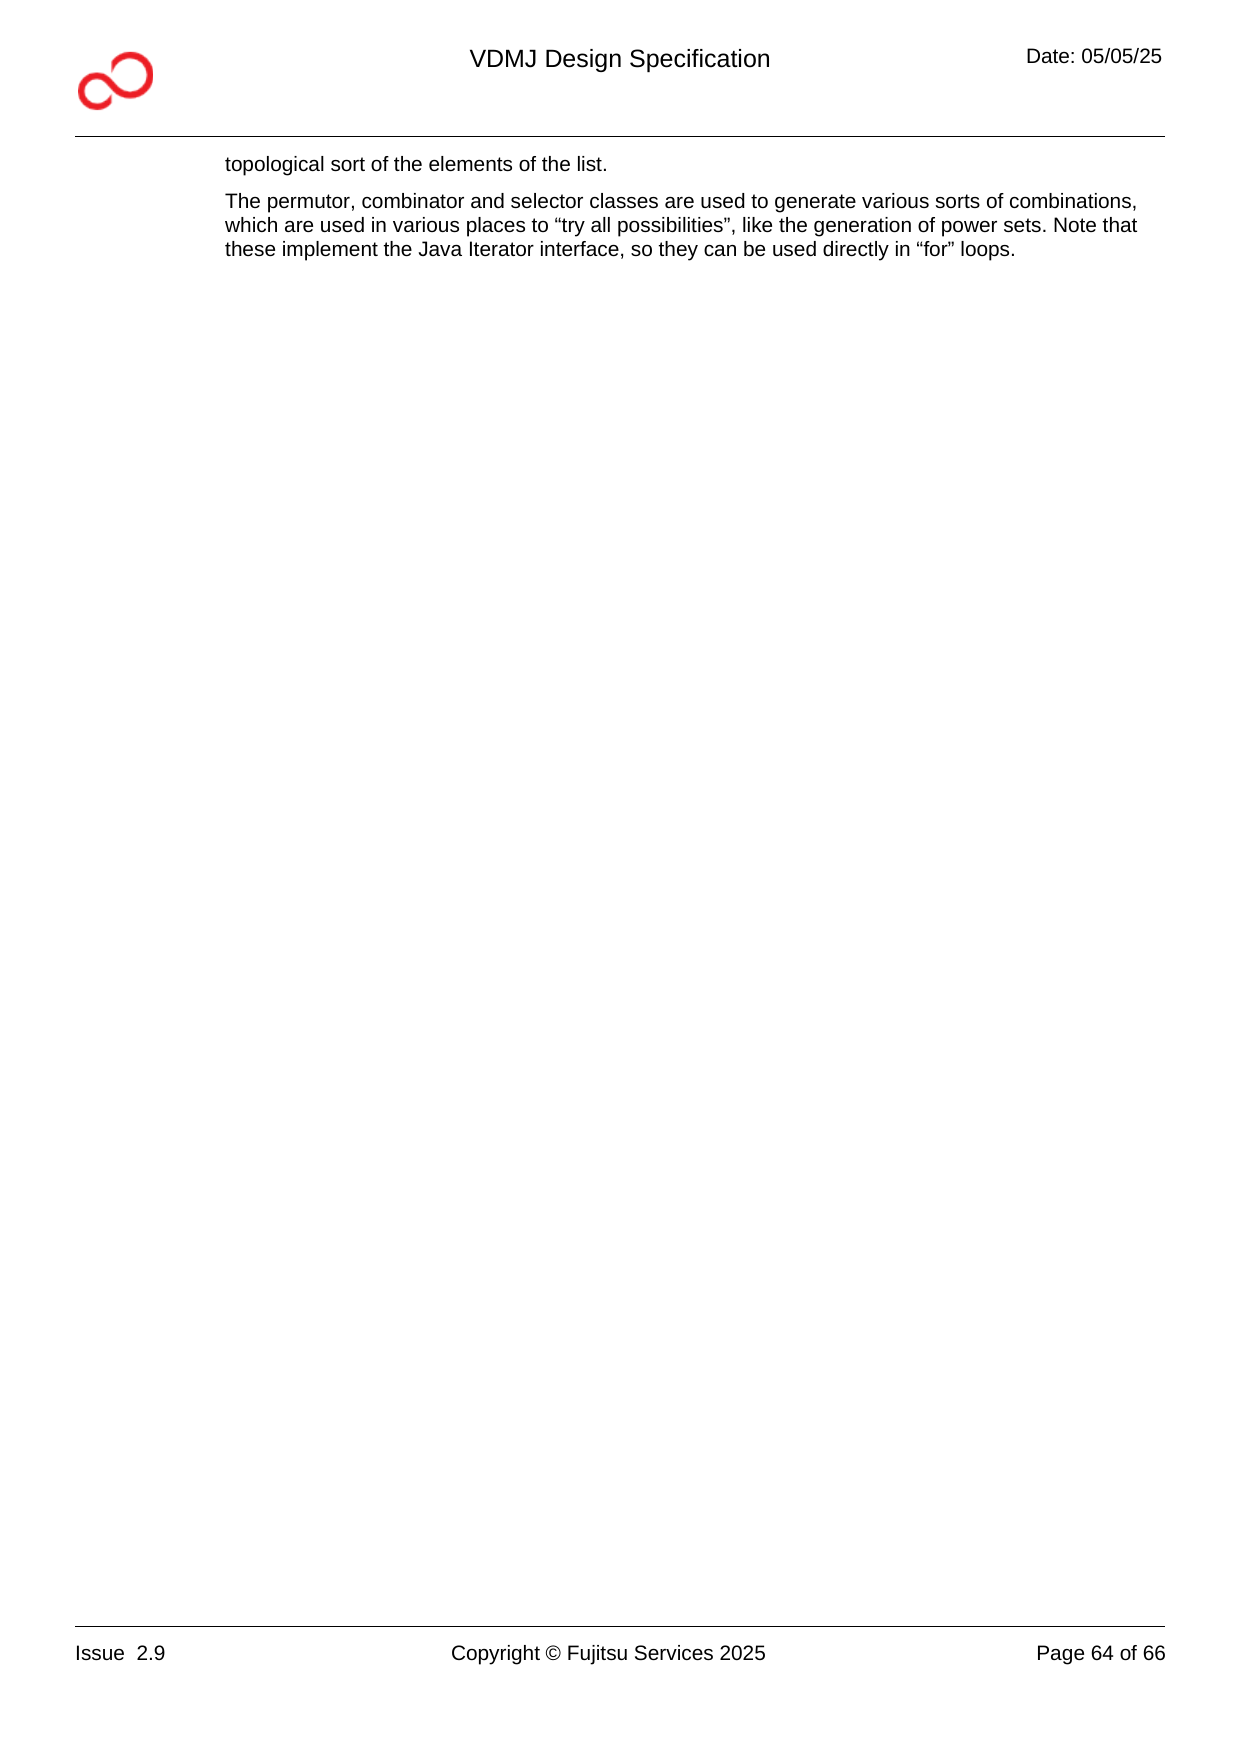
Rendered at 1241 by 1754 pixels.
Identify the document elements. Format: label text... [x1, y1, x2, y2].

text The permutor, combinator and selector classes are used to generate various sorts of combinations, which are used in various places to “try all possibilities”, like the generation of power sets. Note that these implement the Java Iterator interface, so they can be used directly in “for” loops. [225, 189, 1165, 261]
text topological sort of the elements of the list. [225, 152, 1165, 176]
picture [78, 44, 153, 120]
